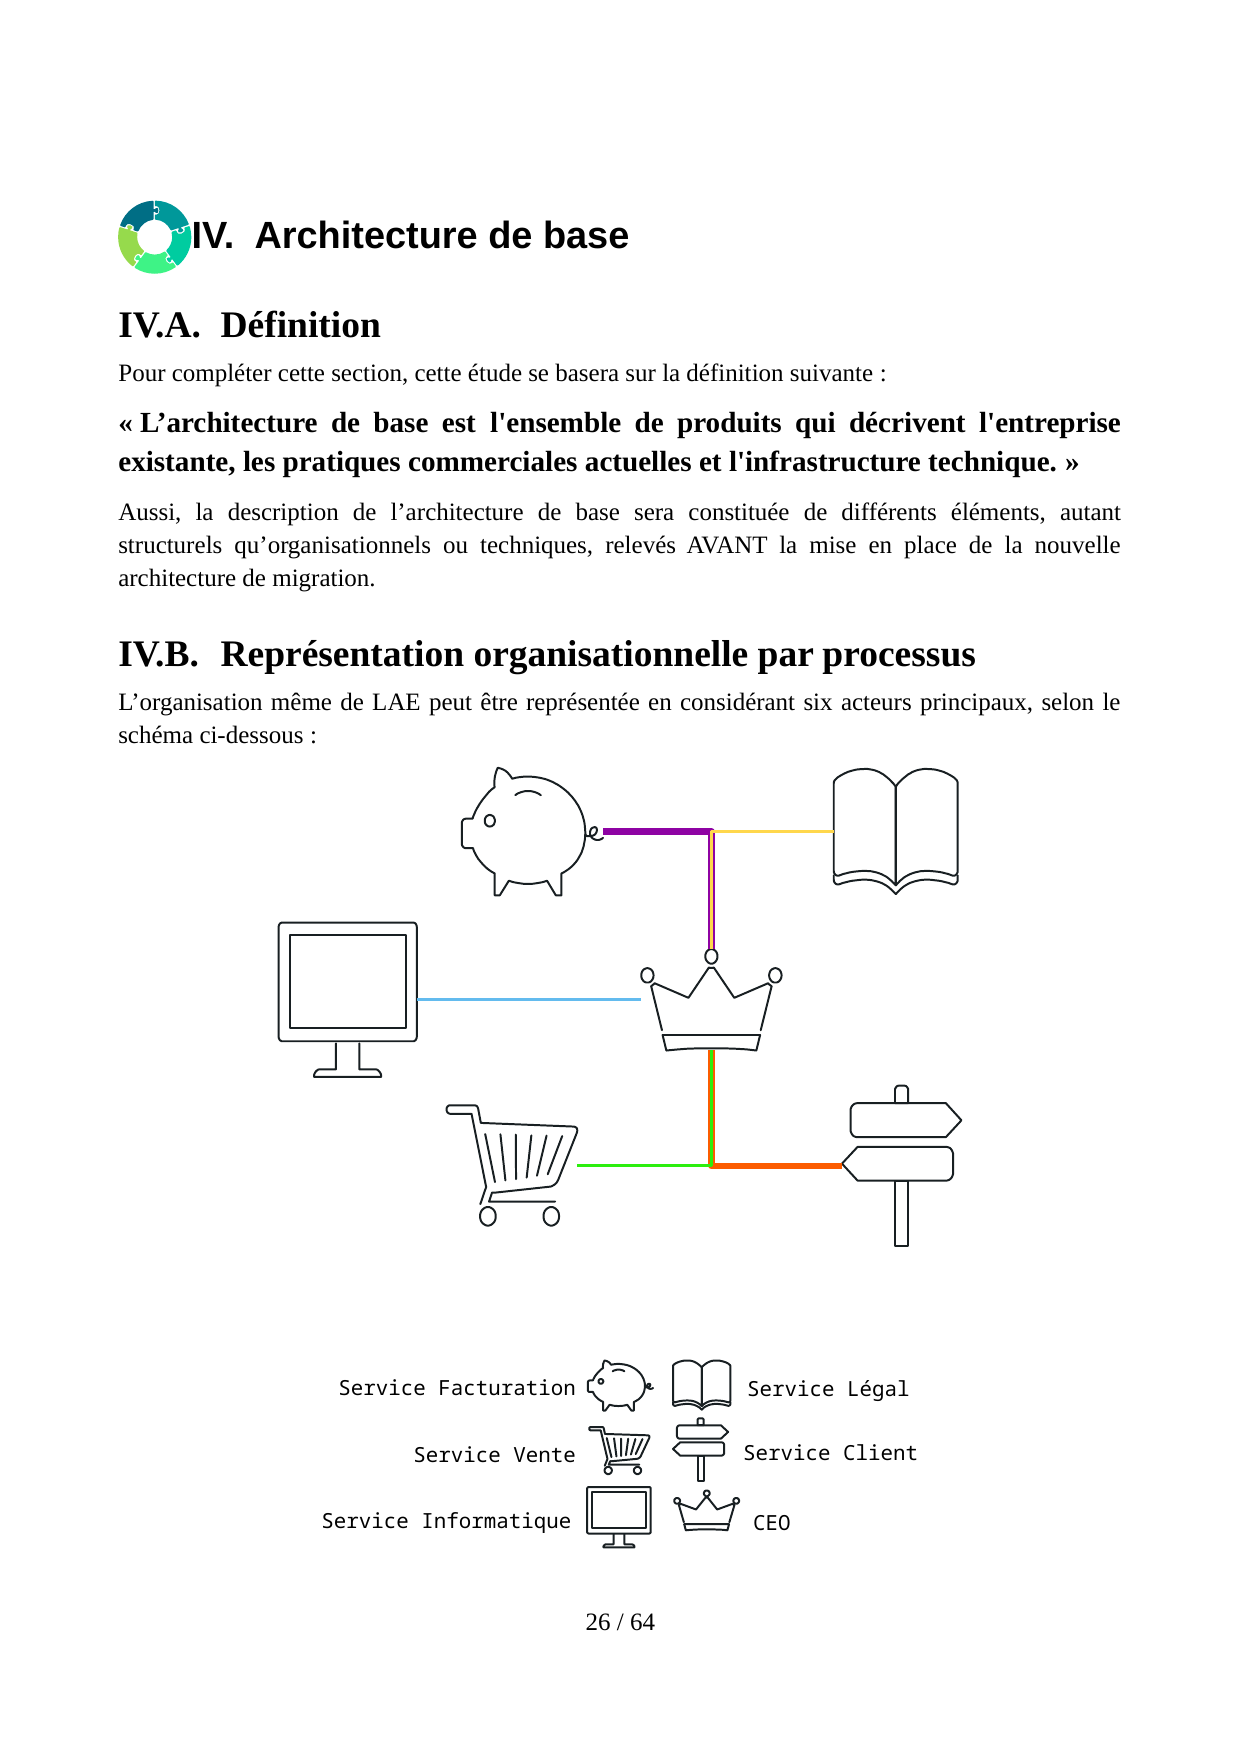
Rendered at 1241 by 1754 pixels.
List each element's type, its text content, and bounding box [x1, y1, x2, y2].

subtitle Architecture de base [183, 213, 1122, 257]
text « L’architecture de base est l'ensemble de produits qui décrivent l'entreprise existante, les pratiques commerciales actuelles et l'infrastructure technique. » [118, 405, 1122, 477]
subtitle Représentation organisationnelle par processus [118, 631, 1122, 674]
subtitle Définition [118, 302, 1122, 345]
text L’organisation même de LAE peut être représentée en considérant six acteurs principaux, selon le schéma ci-dessous : [118, 687, 1122, 749]
text Pour compléter cette section, cette étude se basera sur la définition suivante : [118, 358, 1122, 386]
text Aussi, la description de l’architecture de base sera constituée de différents éléments, autant structurels qu’organisationnels ou techniques, relevés AVANT la mise en place de la nouvelle architecture de migration. [118, 497, 1122, 592]
subtitle [138, 220, 172, 254]
